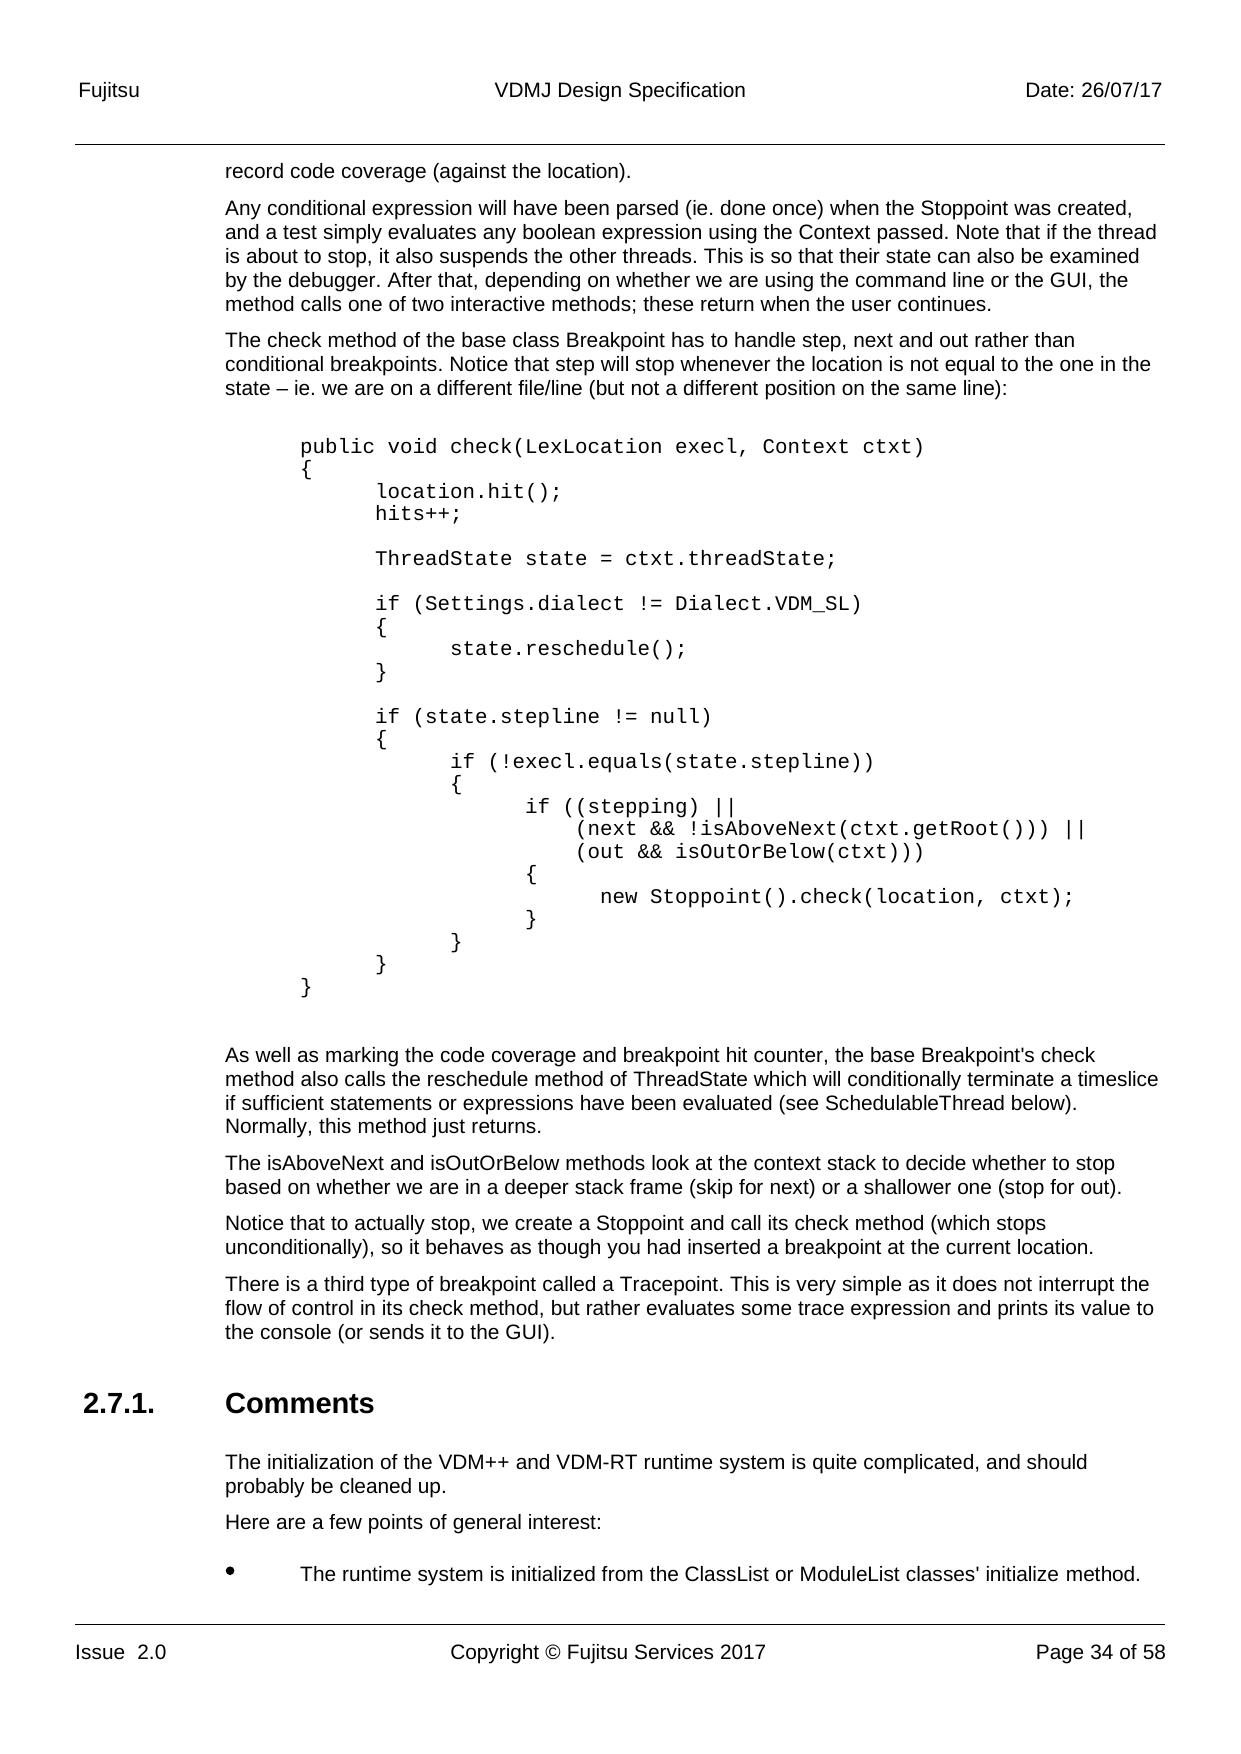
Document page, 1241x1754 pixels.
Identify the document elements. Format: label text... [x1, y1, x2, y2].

text ThreadState state = ctxt.threadState; [225, 548, 1165, 570]
text (next && !isAboveNext(ctxt.getRoot())) || [225, 818, 1165, 840]
text if (!execl.equals(state.stepline)) [225, 750, 1165, 773]
text Here are a few points of general interest: [225, 1510, 1165, 1534]
text { [225, 458, 1165, 480]
text new Stoppoint().check(location, ctxt); [225, 885, 1165, 908]
text The initialization of the VDM++ and VDM-RT runtime system is quite complicated, and should probably be cleaned up. [225, 1450, 1165, 1498]
text } [225, 953, 1165, 975]
text } [225, 660, 1165, 683]
text if (Settings.dialect != Dialect.VDM_SL) [225, 593, 1165, 615]
text public void check(LexLocation execl, Context ctxt) [225, 435, 1165, 458]
text { [225, 615, 1165, 638]
text { [225, 863, 1165, 885]
list The runtime system is initialized from the ClassList or ModuleList classes' initialize method. [225, 1562, 1165, 1586]
subtitle Comments [75, 1386, 1165, 1420]
text There is a third type of breakpoint called a Tracepoint. This is very simple as it does not interrupt the flow of control in its check method, but rather evaluates some trace expression and prints its value to the console (or sends it to the GUI). [225, 1272, 1165, 1344]
text location.hit(); [225, 480, 1165, 503]
text hits++; [225, 503, 1165, 525]
text { [225, 728, 1165, 750]
text { [225, 773, 1165, 795]
text The isAboveNext and isOutOrBelow methods look at the context stack to decide whether to stop based on whether we are in a deeper stack frame (skip for next) or a shallower one (stop for out). [225, 1151, 1165, 1199]
text if ((stepping) || [225, 795, 1165, 818]
text As well as marking the code coverage and breakpoint hit counter, the base Breakpoint's check method also calls the reschedule method of ThreadState which will conditionally terminate a timeslice if sufficient statements or expressions have been evaluated (see SchedulableThread below). Normally, this method just returns. [225, 1043, 1165, 1139]
text } [225, 930, 1165, 953]
text } [225, 908, 1165, 930]
text (out && isOutOrBelow(ctxt))) [225, 840, 1165, 863]
text The check method of the base class Breakpoint has to handle step, next and out rather than conditional breakpoints. Notice that step will stop whenever the location is not equal to the one in the state – ie. we are on a different file/line (but not a different position on the same line): [225, 328, 1165, 400]
text state.reschedule(); [225, 638, 1165, 660]
text } [225, 975, 1165, 998]
text Any conditional expression will have been parsed (ie. done once) when the Stoppoint was created, and a test simply evaluates any boolean expression using the Context passed. Note that if the thread is about to stop, it also suspends the other threads. This is so that their state can also be examined by the debugger. After that, depending on whether we are using the command line or the GUI, the method calls one of two interactive methods; these return when the user continues. [225, 196, 1165, 316]
text record code coverage (against the location). [225, 160, 1165, 184]
text if (state.stepline != null) [225, 705, 1165, 728]
text Notice that to actually stop, we create a Stoppoint and call its check method (which stops unconditionally), so it behaves as though you had inserted a breakpoint at the current location. [225, 1212, 1165, 1259]
